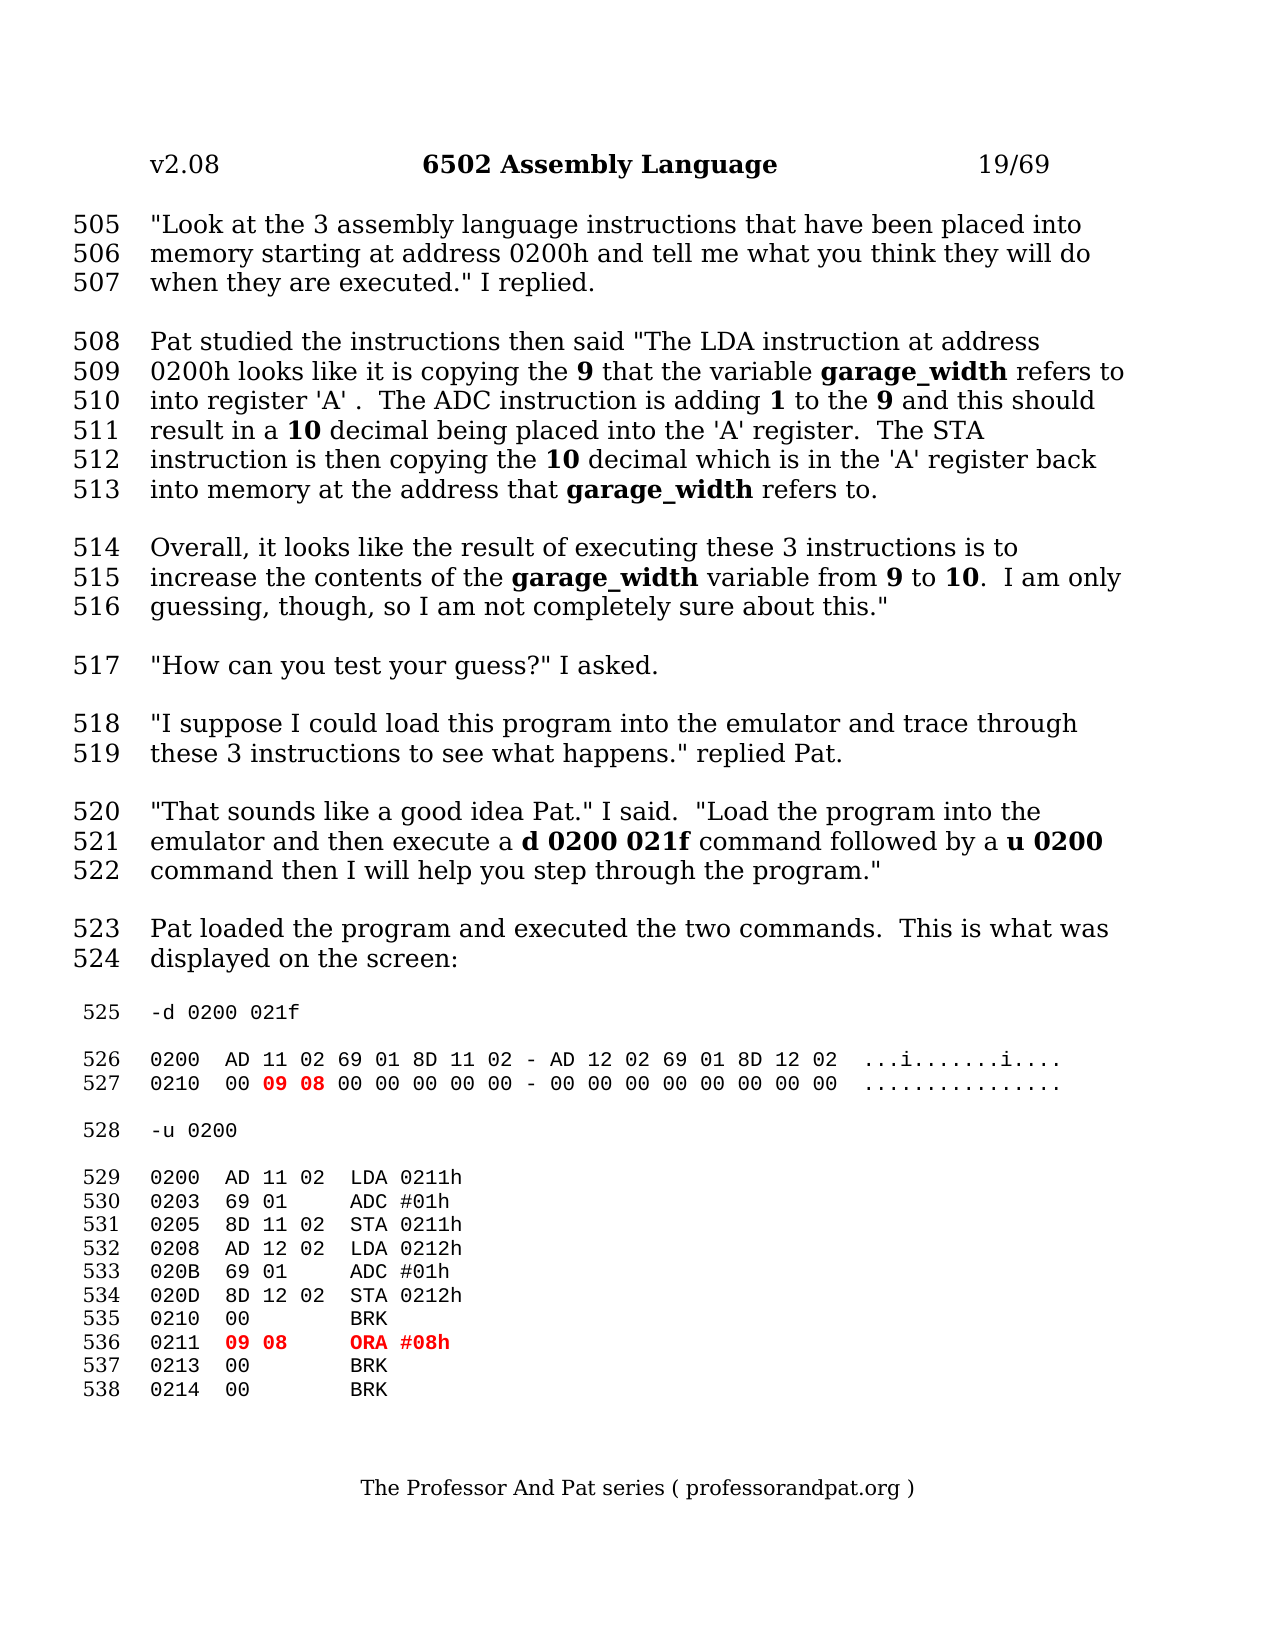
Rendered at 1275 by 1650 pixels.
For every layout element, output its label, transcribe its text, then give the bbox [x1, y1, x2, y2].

text "How can you test your guess?" I asked. [150, 651, 1125, 680]
text 020D 8D 12 02 STA 0212h [150, 1285, 1125, 1308]
text "Look at the 3 assembly language instructions that have been placed into memory starting at address 0200h and tell me what you think they will do when they are executed." I replied. [150, 210, 1125, 298]
text 0200 AD 11 02 69 01 8D 11 02 - AD 12 02 69 01 8D 12 02 ...i.......i.... [150, 1049, 1125, 1073]
text 0205 8D 11 02 STA 0211h [150, 1214, 1125, 1238]
text Pat loaded the program and executed the two commands. This is what was displayed on the screen: [150, 915, 1125, 973]
text Overall, it looks like the result of executing these 3 instructions is to increase the contents of the garage_width variable from 9 to 10. I am only guessing, though, so I am not completely sure about this." [150, 533, 1125, 622]
text Pat studied the instructions then said "The LDA instruction at address 0200h looks like it is copying the 9 that the variable garage_width refers to into register 'A' . The ADC instruction is adding 1 to the 9 and this should result in a 10 decimal being placed into the 'A' register. The STA instruction is then copying the 10 decimal which is in the 'A' register back into memory at the address that garage_width refers to. [150, 327, 1125, 504]
text 0210 00 09 08 00 00 00 00 00 - 00 00 00 00 00 00 00 00 ................ [150, 1073, 1125, 1097]
text "I suppose I could load this program into the emulator and trace through these 3 instructions to see what happens." replied Pat. [150, 709, 1125, 768]
text 0203 69 01 ADC #01h [150, 1191, 1125, 1214]
text -d 0200 021f [150, 1002, 1125, 1026]
text 0211 09 08 ORA #08h [150, 1332, 1125, 1356]
text 0214 00 BRK [150, 1379, 1125, 1403]
text "That sounds like a good idea Pat." I said. "Load the program into the emulator and then execute a d 0200 021f command followed by a u 0200 command then I will help you step through the program." [150, 797, 1125, 885]
text 020B 69 01 ADC #01h [150, 1261, 1125, 1285]
text 0210 00 BRK [150, 1308, 1125, 1332]
text 0200 AD 11 02 LDA 0211h [150, 1167, 1125, 1191]
text 0213 00 BRK [150, 1356, 1125, 1379]
text 0208 AD 12 02 LDA 0212h [150, 1238, 1125, 1261]
text -u 0200 [150, 1120, 1125, 1144]
